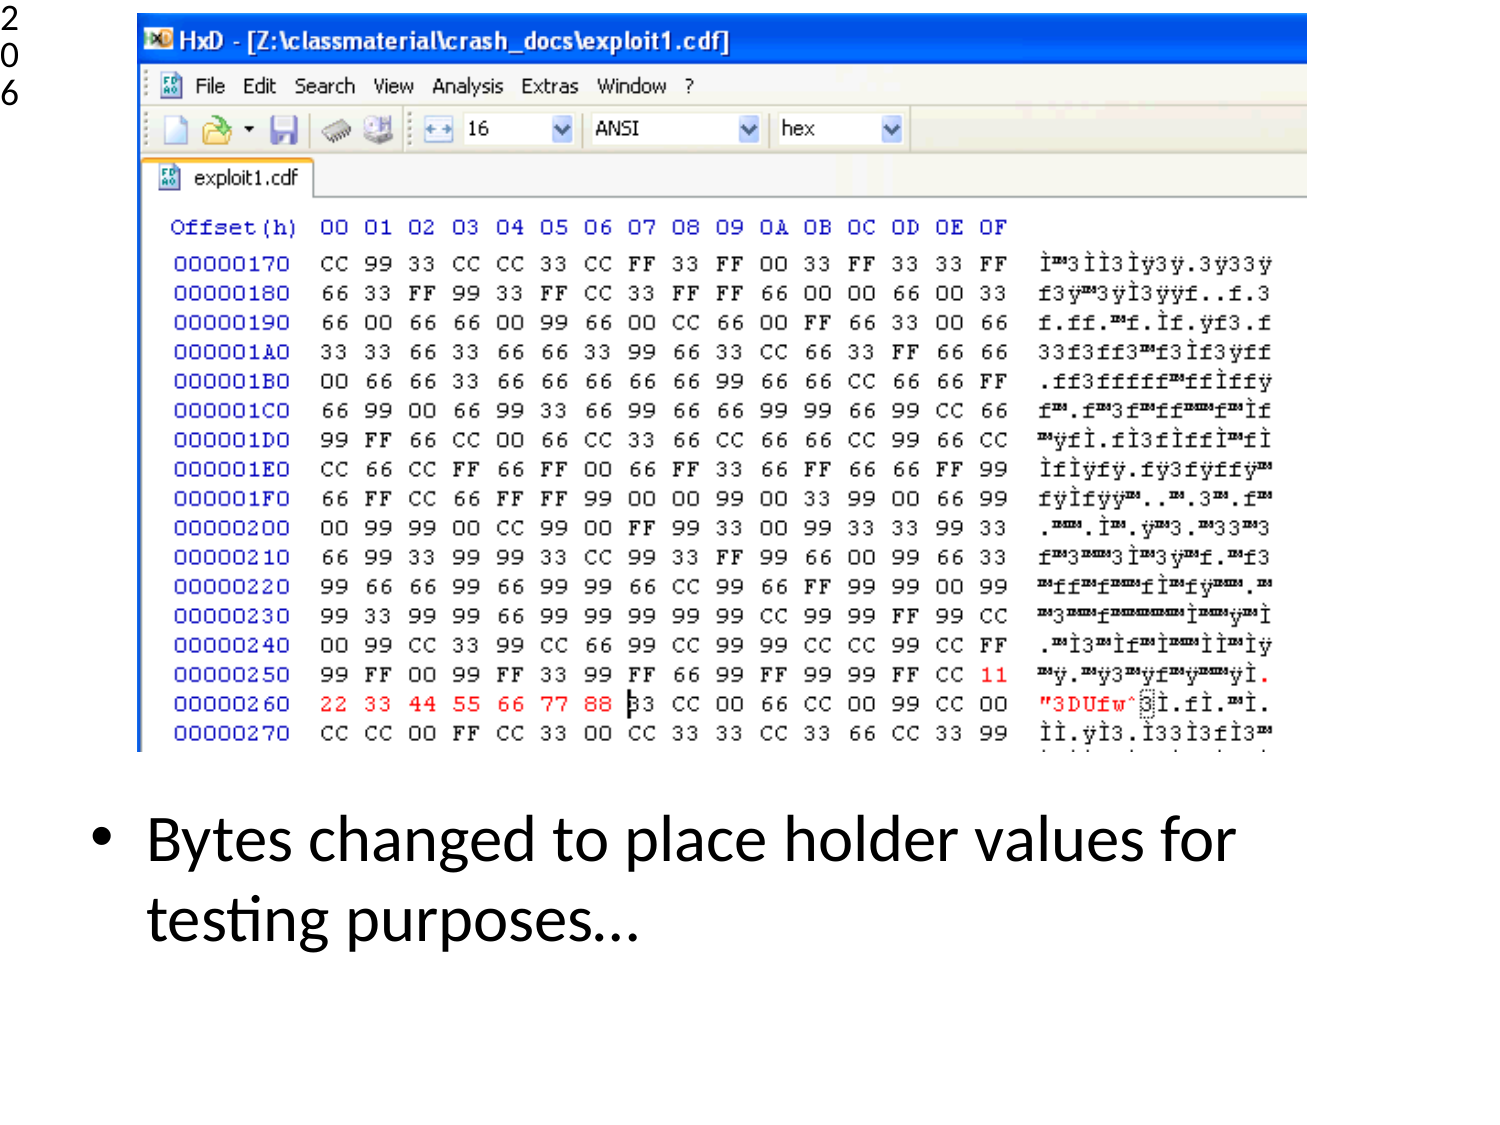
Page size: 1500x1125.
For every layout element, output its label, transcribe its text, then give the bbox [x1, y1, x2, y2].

list Bytes changed to place holder values for testing purposes… [75, 787, 1425, 1005]
picture [137, 13, 1307, 752]
